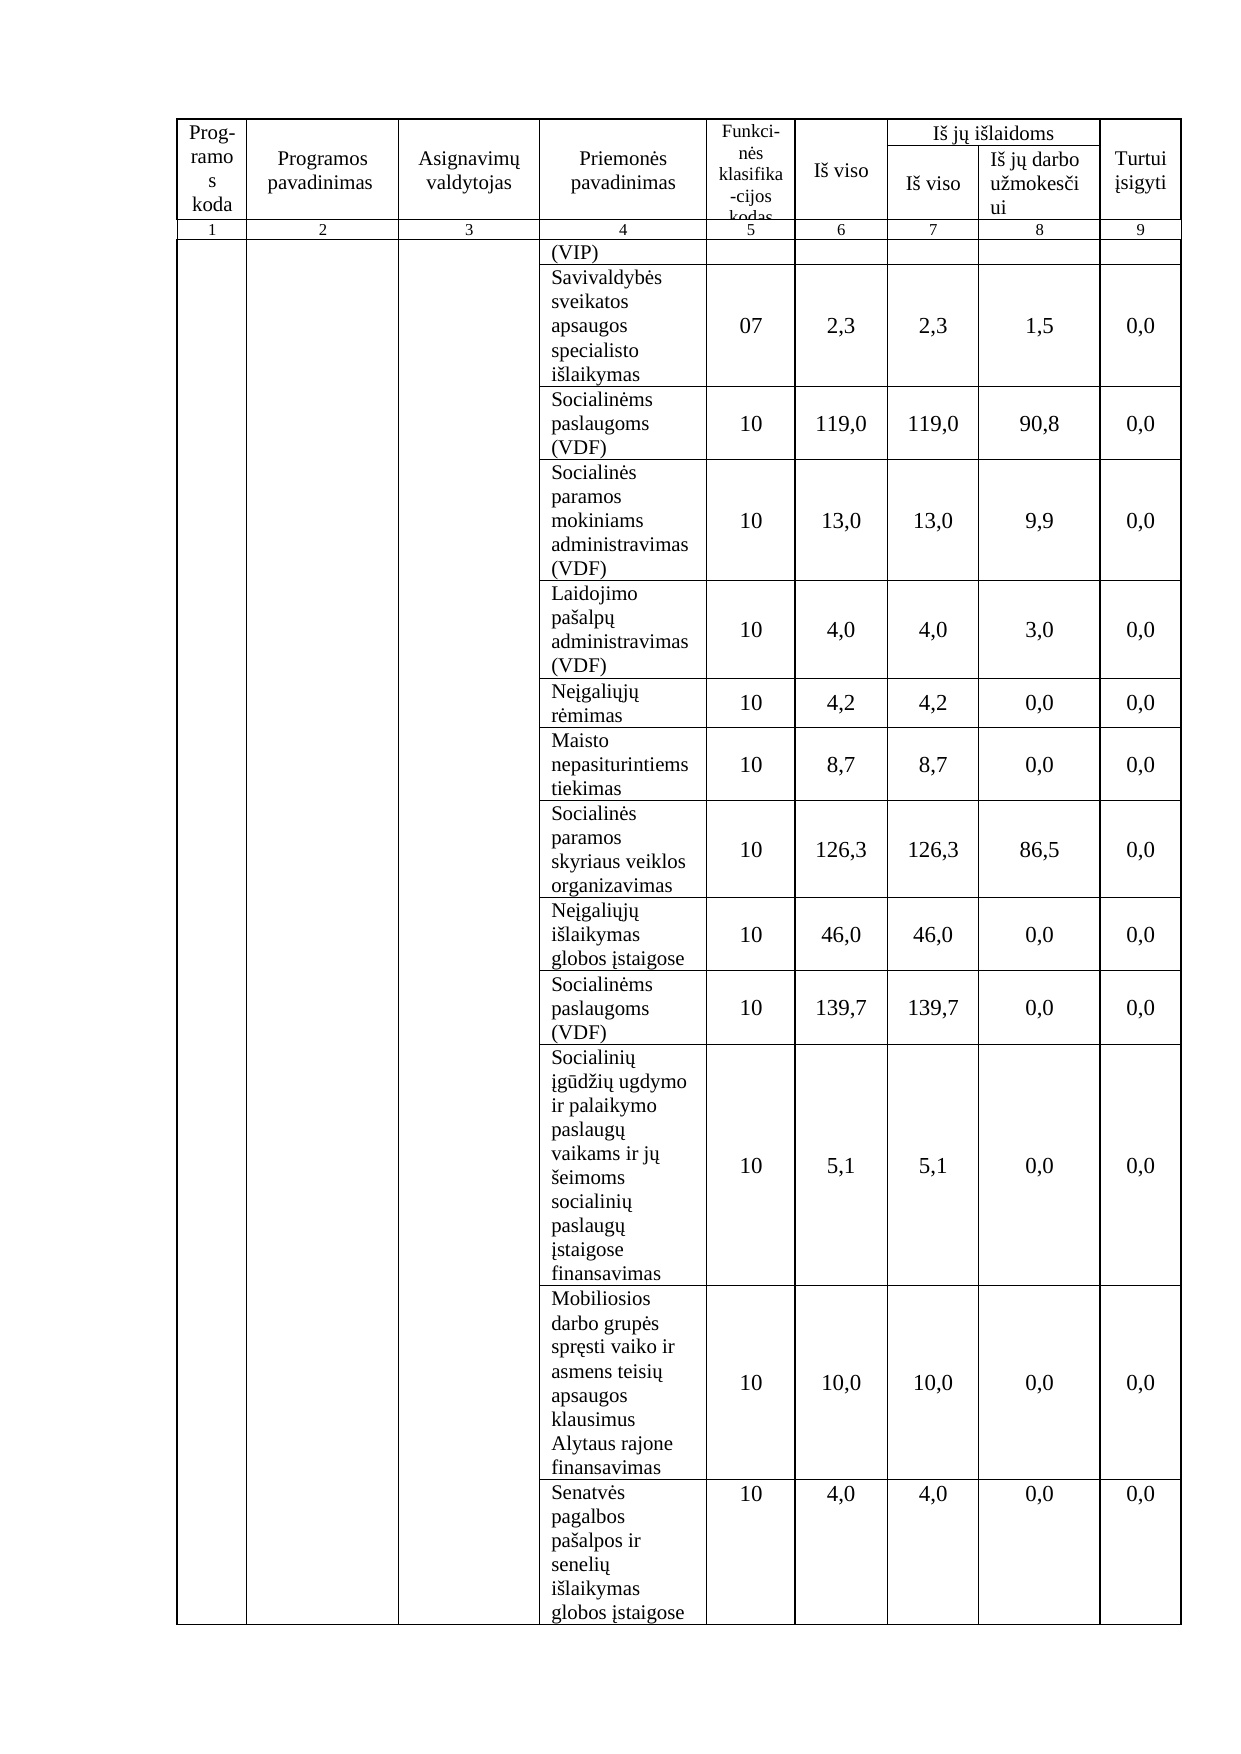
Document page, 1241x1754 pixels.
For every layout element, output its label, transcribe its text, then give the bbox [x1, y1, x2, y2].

table_cell 0,0 [1101, 460, 1180, 580]
table_cell 4 [540, 220, 706, 239]
table_cell Socialinės paramos skyriaus veiklos organizavimas [540, 801, 706, 897]
table_cell 1,5 [979, 265, 1099, 386]
table_cell 5,1 [796, 1045, 887, 1285]
table_cell 0,0 [1101, 801, 1180, 897]
table_cell Socialinės paramos mokiniams administravimas (VDF) [540, 460, 706, 580]
table_header Programos pavadinimas [247, 120, 398, 219]
table_cell 0,0 [979, 971, 1099, 1044]
table_cell Senatvės pagalbos pašalpos ir senelių išlaikymas globos įstaigose [540, 1480, 706, 1624]
table_cell 0,0 [1101, 971, 1180, 1044]
table_cell 0,0 [1101, 1286, 1180, 1479]
table_cell 10 [707, 971, 794, 1044]
table_cell 6 [796, 220, 887, 239]
table_cell 0,0 [1101, 679, 1180, 727]
table_cell Socialinių įgūdžių ugdymo ir palaikymo paslaugų vaikams ir jų šeimoms socialinių paslaugų įstaigose finansavimas [540, 1045, 706, 1285]
table_cell 10 [707, 1480, 794, 1624]
table_cell [707, 240, 794, 264]
table_cell 46,0 [796, 898, 887, 970]
table_cell [1101, 240, 1180, 264]
table_cell 119,0 [888, 387, 978, 459]
table_cell 4,0 [796, 581, 887, 677]
table_cell 4,0 [888, 1480, 978, 1624]
table_cell 86,5 [979, 801, 1099, 897]
table_cell 46,0 [888, 898, 978, 970]
table_cell 0,0 [1101, 898, 1180, 970]
table_cell 0,0 [979, 1480, 1099, 1624]
table_cell Maisto nepasiturintiems tiekimas [540, 728, 706, 800]
table_header Funkci-nės klasifika-cijos kodas [707, 120, 794, 219]
table_cell 2,3 [888, 265, 978, 386]
table_cell 8 [979, 220, 1099, 239]
table_cell Mobiliosios darbo grupės spręsti vaiko ir asmens teisių apsaugos klausimus Alytaus rajone finansavimas [540, 1286, 706, 1479]
table_cell 0,0 [1101, 581, 1180, 677]
table_header Iš jų išlaidoms [888, 120, 1099, 145]
table_header Iš viso [796, 120, 887, 219]
table_cell [796, 240, 887, 264]
table_cell 10,0 [888, 1286, 978, 1479]
table_cell 4,0 [796, 1480, 887, 1624]
table_cell 10 [707, 801, 794, 897]
table_cell Savivaldybės sveikatos apsaugos specialisto išlaikymas [540, 265, 706, 386]
table_cell 0,0 [1101, 1045, 1180, 1285]
table_cell 5 [707, 220, 794, 239]
table_header Asignavimų valdytojas [399, 120, 539, 219]
table_cell [399, 240, 539, 1624]
table_cell 139,7 [888, 971, 978, 1044]
table_cell Neįgaliųjų rėmimas [540, 679, 706, 727]
table_cell [178, 240, 246, 1624]
table_cell 8,7 [888, 728, 978, 800]
table_cell 119,0 [796, 387, 887, 459]
table_cell 9,9 [979, 460, 1099, 580]
table_header Priemonės pavadinimas [540, 120, 706, 219]
table_cell 0,0 [979, 1286, 1099, 1479]
table_cell 0,0 [979, 679, 1099, 727]
table_cell 3,0 [979, 581, 1099, 677]
table_cell [888, 240, 978, 264]
table_cell 2 [247, 220, 398, 239]
table_cell 10 [707, 1286, 794, 1479]
table_cell 139,7 [796, 971, 887, 1044]
table_cell 4,0 [888, 581, 978, 677]
table_cell 10 [707, 1045, 794, 1285]
table_header Prog-ramos kodas [178, 120, 246, 219]
table_cell 126,3 [888, 801, 978, 897]
table_cell 90,8 [979, 387, 1099, 459]
table_cell 10 [707, 460, 794, 580]
table_cell Socialinėms paslaugoms (VDF) [540, 971, 706, 1044]
table_cell 0,0 [979, 898, 1099, 970]
table_header Turtui įsigyti [1101, 120, 1180, 219]
table_cell 10 [707, 898, 794, 970]
table_cell [979, 240, 1099, 264]
table_cell 13,0 [796, 460, 887, 580]
table_cell 2,3 [796, 265, 887, 386]
table_cell 0,0 [979, 728, 1099, 800]
table_cell 0,0 [979, 1045, 1099, 1285]
table_cell 10,0 [796, 1286, 887, 1479]
table_cell 10 [707, 581, 794, 677]
table_cell (VIP) [540, 240, 706, 264]
table_cell Neįgaliųjų išlaikymas globos įstaigose [540, 898, 706, 970]
table_cell Laidojimo pašalpų administravimas (VDF) [540, 581, 706, 677]
table_cell 0,0 [1101, 265, 1180, 386]
table_cell 4,2 [796, 679, 887, 727]
table_cell 9 [1101, 220, 1181, 239]
table_cell 3 [399, 220, 539, 239]
table_cell 10 [707, 387, 794, 459]
table_cell 7 [888, 220, 978, 239]
table_cell 10 [707, 728, 794, 800]
table_cell 07 [707, 265, 794, 386]
table_cell 0,0 [1101, 387, 1180, 459]
table_cell 126,3 [796, 801, 887, 897]
table_cell 5,1 [888, 1045, 978, 1285]
table_cell 4,2 [888, 679, 978, 727]
table_cell 0,0 [1101, 1480, 1180, 1624]
table_cell 10 [707, 679, 794, 727]
table_cell Socialinėms paslaugoms (VDF) [540, 387, 706, 459]
table_cell [247, 240, 398, 1624]
table_cell 0,0 [1101, 728, 1180, 800]
table_cell 8,7 [796, 728, 887, 800]
table_cell 13,0 [888, 460, 978, 580]
table_cell 1 [178, 220, 246, 239]
table_cell Iš jų darbo užmokesčiui [979, 146, 1099, 219]
table_cell Iš viso [888, 146, 978, 219]
